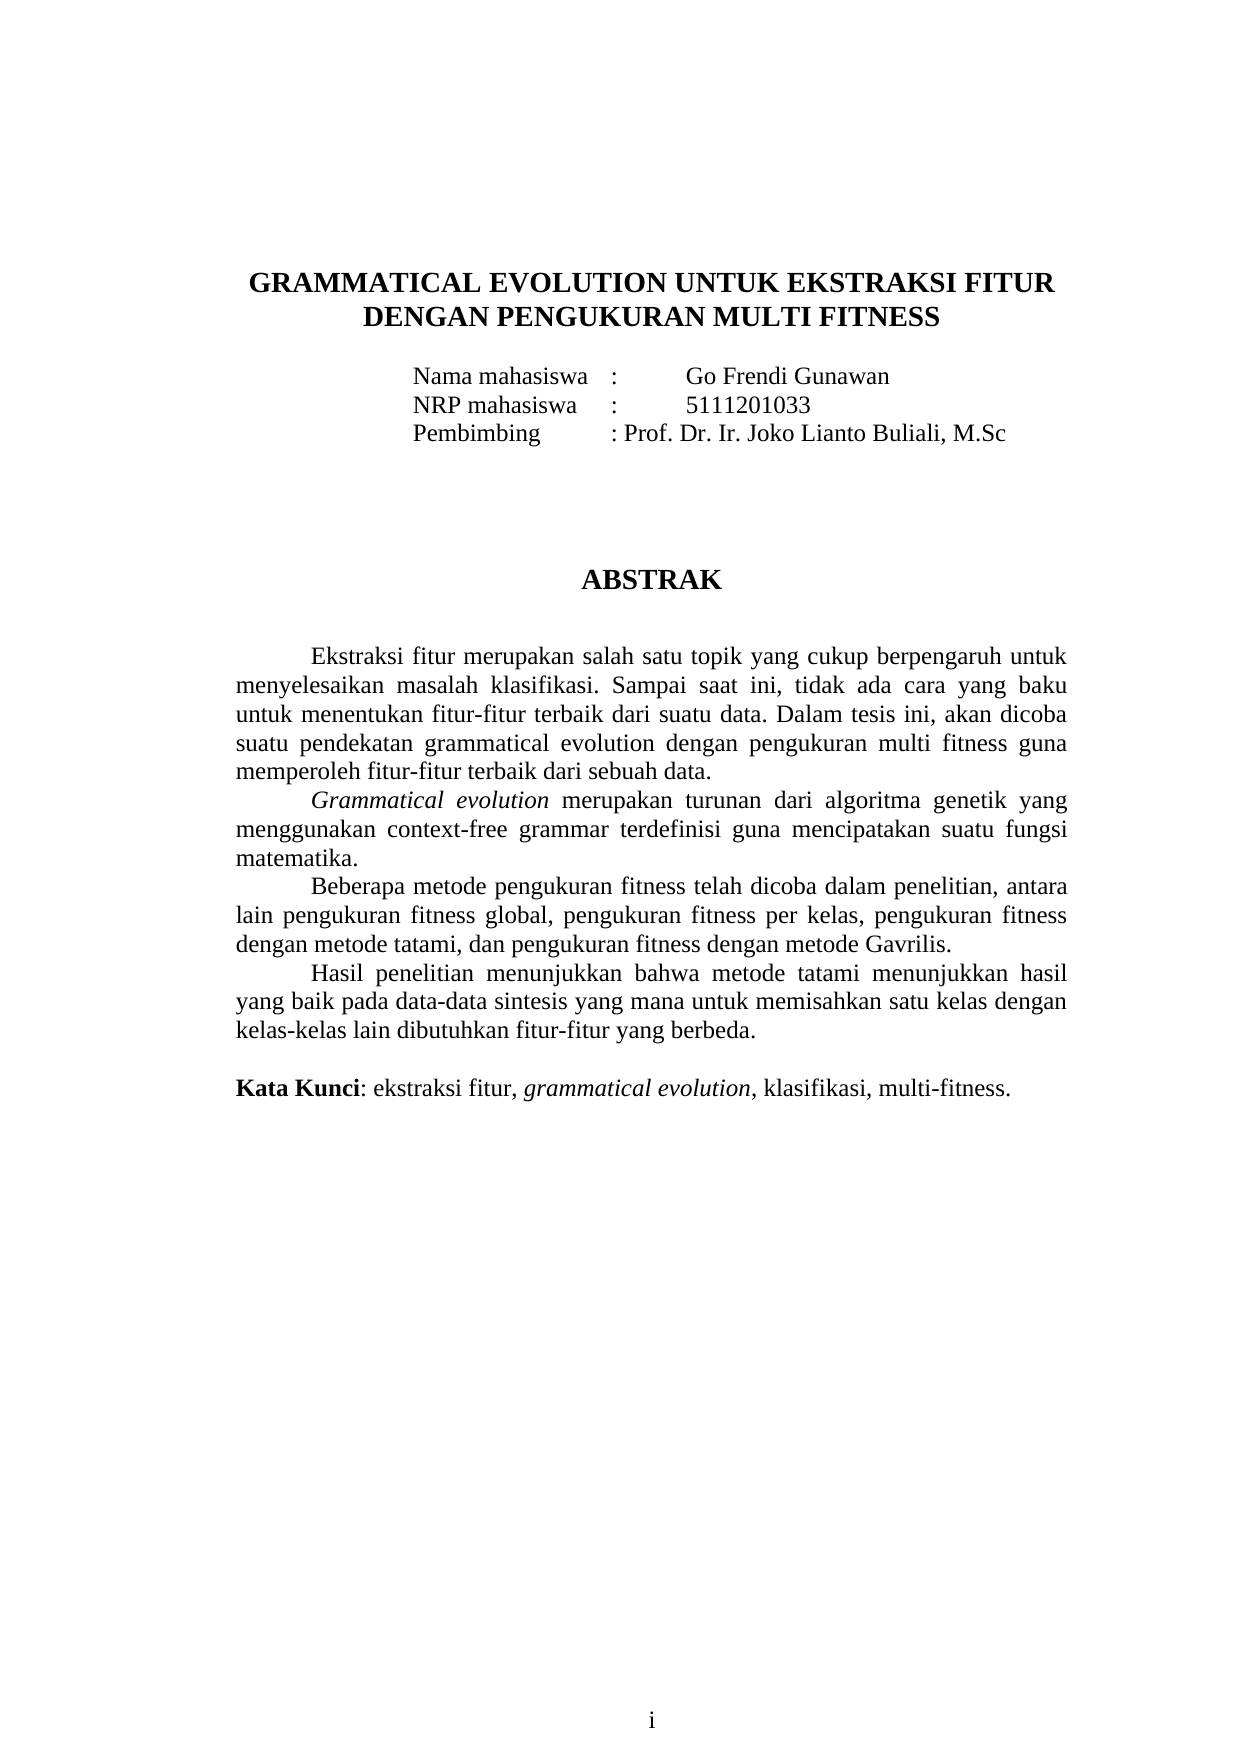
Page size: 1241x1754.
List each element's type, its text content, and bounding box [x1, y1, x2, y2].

text Grammatical Evolution untuk Ekstraksi Fitur dengan Pengukuran Multi Fitness [236, 265, 1068, 332]
text Nama mahasiswa : Go Frendi Gunawan [413, 361, 1068, 390]
text Hasil penelitian menunjukkan bahwa metode tatami menunjukkan hasil yang baik pada data-data sintesis yang mana untuk memisahkan satu kelas dengan kelas-kelas lain dibutuhkan fitur-fitur yang berbeda. [236, 958, 1068, 1044]
text Beberapa metode pengukuran fitness telah dicoba dalam penelitian, antara lain pengukuran fitness global, pengukuran fitness per kelas, pengukuran fitness dengan metode tatami, dan pengukuran fitness dengan metode Gavrilis. [236, 871, 1068, 958]
text Kata Kunci: ekstraksi fitur, grammatical evolution, klasifikasi, multi-fitness. [236, 1073, 1068, 1101]
subtitle ABSTRAK [236, 562, 1068, 596]
text NRP mahasiswa : 5111201033 [413, 390, 1068, 418]
text Pembimbing : Prof. Dr. Ir. Joko Lianto Buliali, M.Sc [413, 418, 1068, 447]
text Grammatical evolution merupakan turunan dari algoritma genetik yang menggunakan context-free grammar terdefinisi guna mencipatakan suatu fungsi matematika. [236, 785, 1068, 871]
text Ekstraksi fitur merupakan salah satu topik yang cukup berpengaruh untuk menyelesaikan masalah klasifikasi. Sampai saat ini, tidak ada cara yang baku untuk menentukan fitur-fitur terbaik dari suatu data. Dalam tesis ini, akan dicoba suatu pendekatan grammatical evolution dengan pengukuran multi fitness guna memperoleh fitur-fitur terbaik dari sebuah data. [236, 641, 1068, 785]
